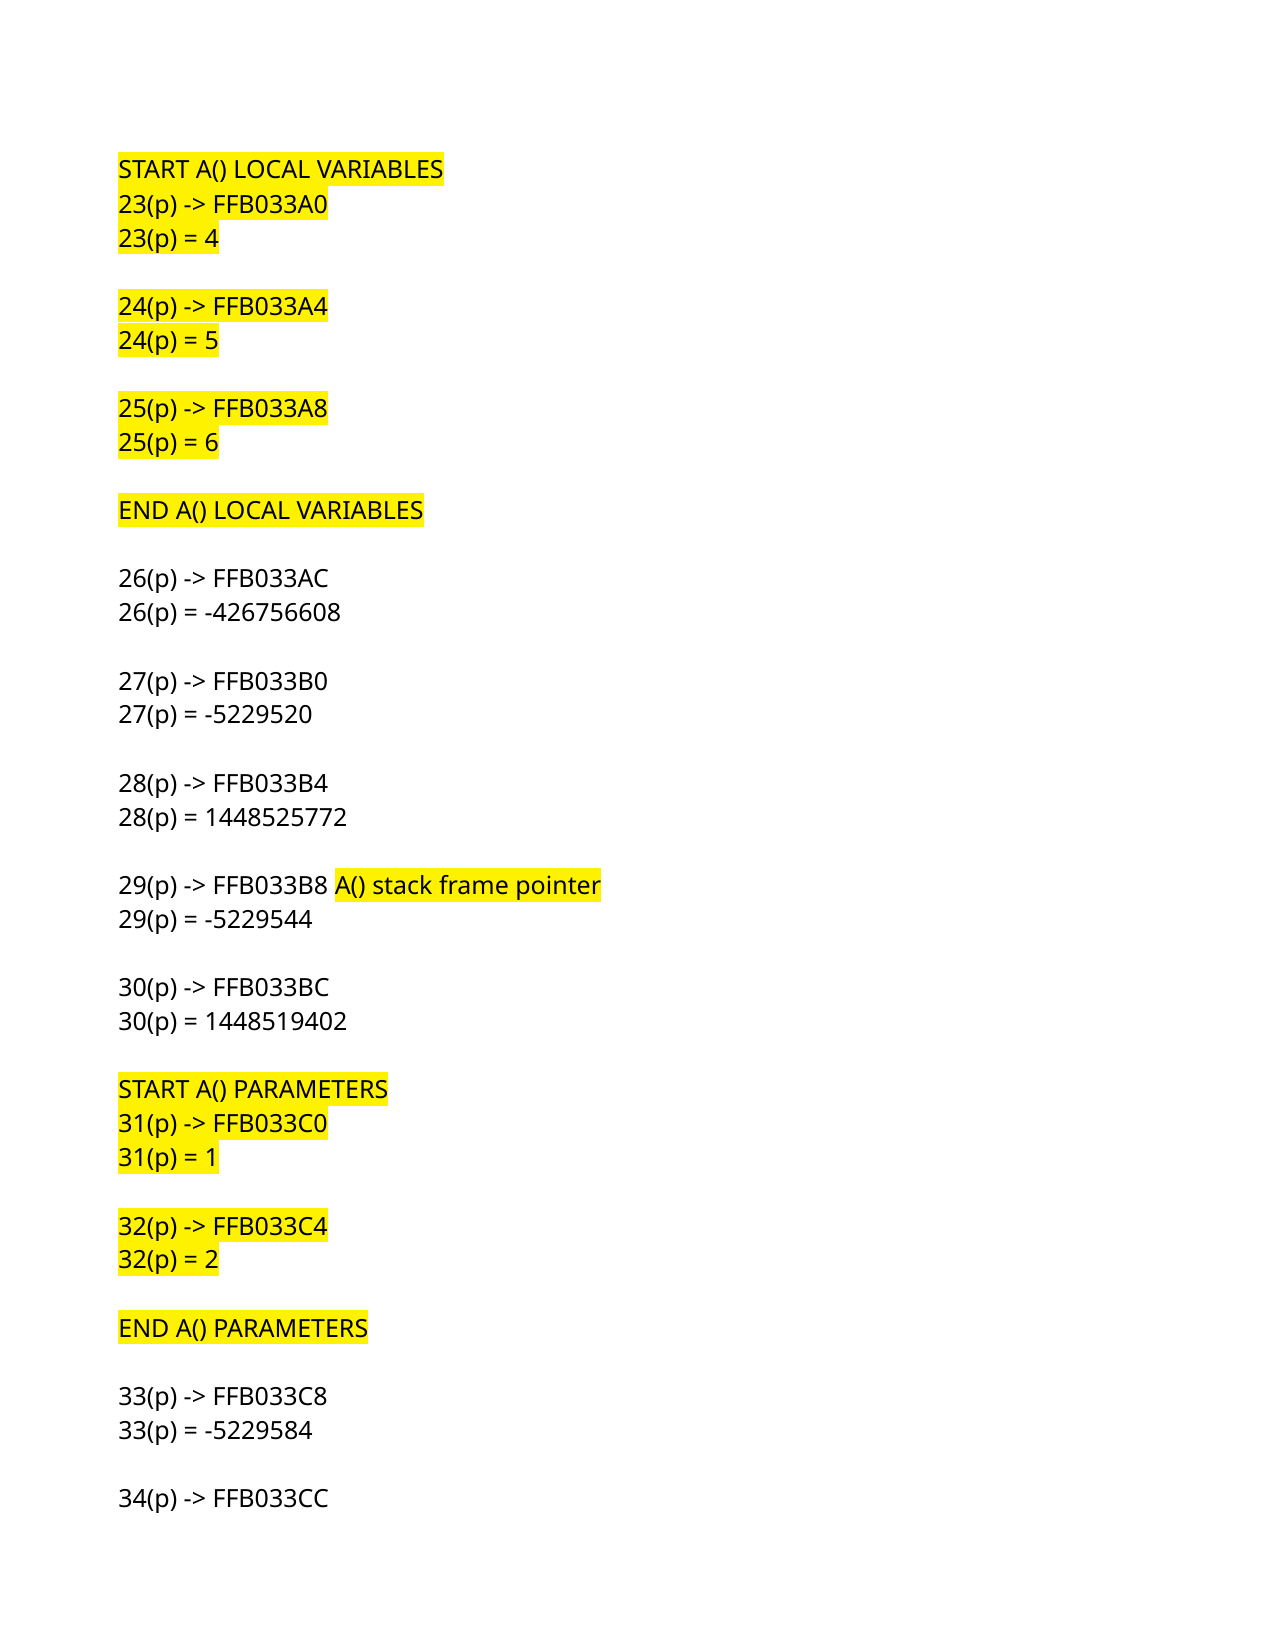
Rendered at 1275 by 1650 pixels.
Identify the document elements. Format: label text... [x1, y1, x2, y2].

text 33(p) -> FFB033C8 [118, 1378, 1157, 1412]
text 33(p) = -5229584 [118, 1412, 1157, 1447]
text 27(p) = -5229520 [118, 697, 1157, 731]
text START A() PARAMETERS [118, 1072, 1157, 1106]
text 32(p) -> FFB033C4 [118, 1208, 1157, 1242]
text 26(p) = -426756608 [118, 595, 1157, 629]
text 26(p) -> FFB033AC [118, 561, 1157, 595]
text END A() LOCAL VARIABLES [118, 493, 1157, 527]
text 32(p) = 2 [118, 1242, 1157, 1276]
text 27(p) -> FFB033B0 [118, 663, 1157, 697]
text 24(p) = 5 [118, 322, 1157, 357]
text 30(p) = 1448519402 [118, 1004, 1157, 1038]
text 23(p) = 4 [118, 220, 1157, 254]
text 24(p) -> FFB033A4 [118, 288, 1157, 322]
text 28(p) = 1448525772 [118, 799, 1157, 833]
text START A() LOCAL VARIABLES [118, 152, 1157, 186]
text 34(p) -> FFB033CC [118, 1481, 1157, 1515]
text 29(p) = -5229544 [118, 902, 1157, 936]
text 31(p) -> FFB033C0 [118, 1106, 1157, 1140]
text 28(p) -> FFB033B4 [118, 765, 1157, 799]
text 25(p) -> FFB033A8 [118, 391, 1157, 425]
text 23(p) -> FFB033A0 [118, 186, 1157, 220]
text 25(p) = 6 [118, 425, 1157, 459]
text 30(p) -> FFB033BC [118, 970, 1157, 1004]
text END A() PARAMETERS [118, 1310, 1157, 1344]
text 29(p) -> FFB033B8 A() stack frame pointer [118, 867, 1157, 902]
text 31(p) = 1 [118, 1140, 1157, 1174]
